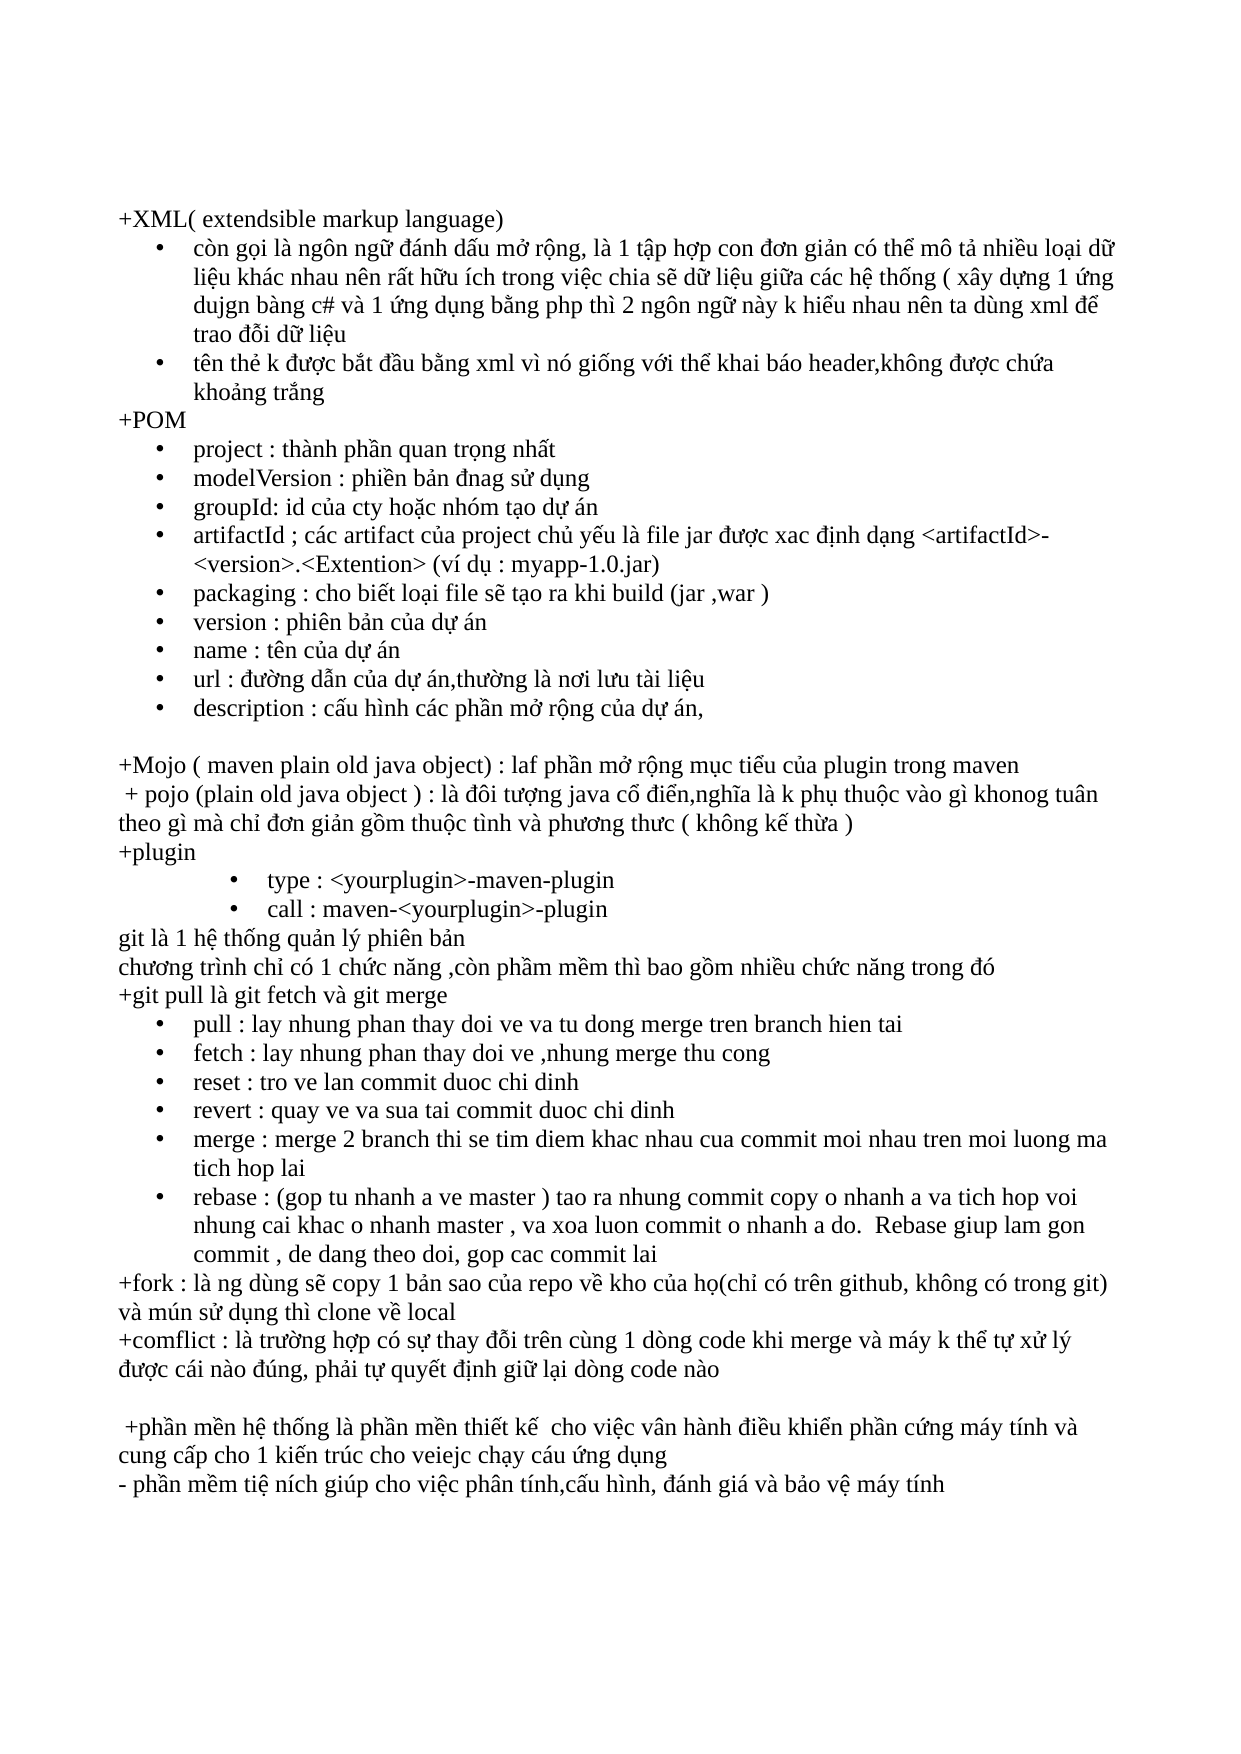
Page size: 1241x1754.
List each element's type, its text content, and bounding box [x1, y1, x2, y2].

list groupId: id của cty hoặc nhóm tạo dự án [156, 492, 1122, 521]
text +Mojo ( maven plain old java object) : laf phần mở rộng mục tiểu của plugin trong maven + pojo (plain old java object ) : là đôi tượng java cổ điển,nghĩa là k phụ thuộc vào gì khonog tuân theo gì mà chỉ đơn giản gồm thuộc tình và phương thưc ( không kế thừa ) [118, 751, 1122, 837]
text +phần mền hệ thống là phần mền thiết kế cho việc vân hành điều khiển phần cứng máy tính và cung cấp cho 1 kiến trúc cho veiejc chạy cáu ứng dụng [118, 1412, 1122, 1469]
list description : cấu hình các phần mở rộng của dự án, [156, 693, 1122, 722]
text +comflict : là trường hợp có sự thay đỗi trên cùng 1 dòng code khi merge và máy k thể tự xử lý được cái nào đúng, phải tự quyết định giữ lại dòng code nào [118, 1326, 1122, 1383]
list revert : quay ve va sua tai commit duoc chi dinh [156, 1096, 1122, 1124]
list pull : lay nhung phan thay doi ve va tu dong merge tren branch hien tai [156, 1009, 1122, 1038]
list còn gọi là ngôn ngữ đánh dấu mở rộng, là 1 tập hợp con đơn giản có thể mô tả nhiều loại dữ liệu khác nhau nên rất hữu ích trong việc chia sẽ dữ liệu giữa các hệ thống ( xây dựng 1 ứng dujgn bàng c# và 1 ứng dụng bằng php thì 2 ngôn ngữ này k hiểu nhau nên ta dùng xml để trao đỗi dữ liệu [156, 233, 1122, 348]
list url : đường dẫn của dự án,thường là nơi lưu tài liệu [156, 664, 1122, 693]
text chương trình chỉ có 1 chức năng ,còn phầm mềm thì bao gồm nhiều chức năng trong đó [118, 952, 1122, 981]
list reset : tro ve lan commit duoc chi dinh [156, 1067, 1122, 1096]
text +XML( extendsible markup language) [118, 204, 1122, 233]
list packaging : cho biết loại file sẽ tạo ra khi build (jar ,war ) [156, 578, 1122, 607]
list type : <yourplugin>-maven-plugin [229, 866, 1122, 894]
list fetch : lay nhung phan thay doi ve ,nhung merge thu cong [156, 1038, 1122, 1067]
list call : maven-<yourplugin>-plugin [229, 894, 1122, 923]
text - phần mềm tiệ ních giúp cho việc phân tính,cấu hình, đánh giá và bảo vệ máy tính [118, 1469, 1122, 1498]
text +git pull là git fetch và git merge [118, 981, 1122, 1009]
text git là 1 hệ thống quản lý phiên bản [118, 923, 1122, 952]
list name : tên của dự án [156, 636, 1122, 664]
list version : phiên bản của dự án [156, 607, 1122, 636]
text +fork : là ng dùng sẽ copy 1 bản sao của repo về kho của họ(chỉ có trên github, không có trong git) và mún sử dụng thì clone về local [118, 1268, 1122, 1326]
list modelVersion : phiền bản đnag sử dụng [156, 463, 1122, 492]
list project : thành phần quan trọng nhất [156, 434, 1122, 463]
list tên thẻ k được bắt đầu bằng xml vì nó giống với thể khai báo header,không được chứa khoảng trắng [156, 348, 1122, 406]
text +POM [118, 406, 1122, 434]
list merge : merge 2 branch thi se tim diem khac nhau cua commit moi nhau tren moi luong ma tich hop lai [156, 1124, 1122, 1182]
list rebase : (gop tu nhanh a ve master ) tao ra nhung commit copy o nhanh a va tich hop voi nhung cai khac o nhanh master , va xoa luon commit o nhanh a do. Rebase giup lam gon commit , de dang theo doi, gop cac commit lai [156, 1182, 1122, 1268]
text +plugin [118, 837, 1122, 866]
list artifactId ; các artifact của project chủ yếu là file jar được xac định dạng <artifactId>-<version>.<Extention> (ví dụ : myapp-1.0.jar) [156, 521, 1122, 578]
